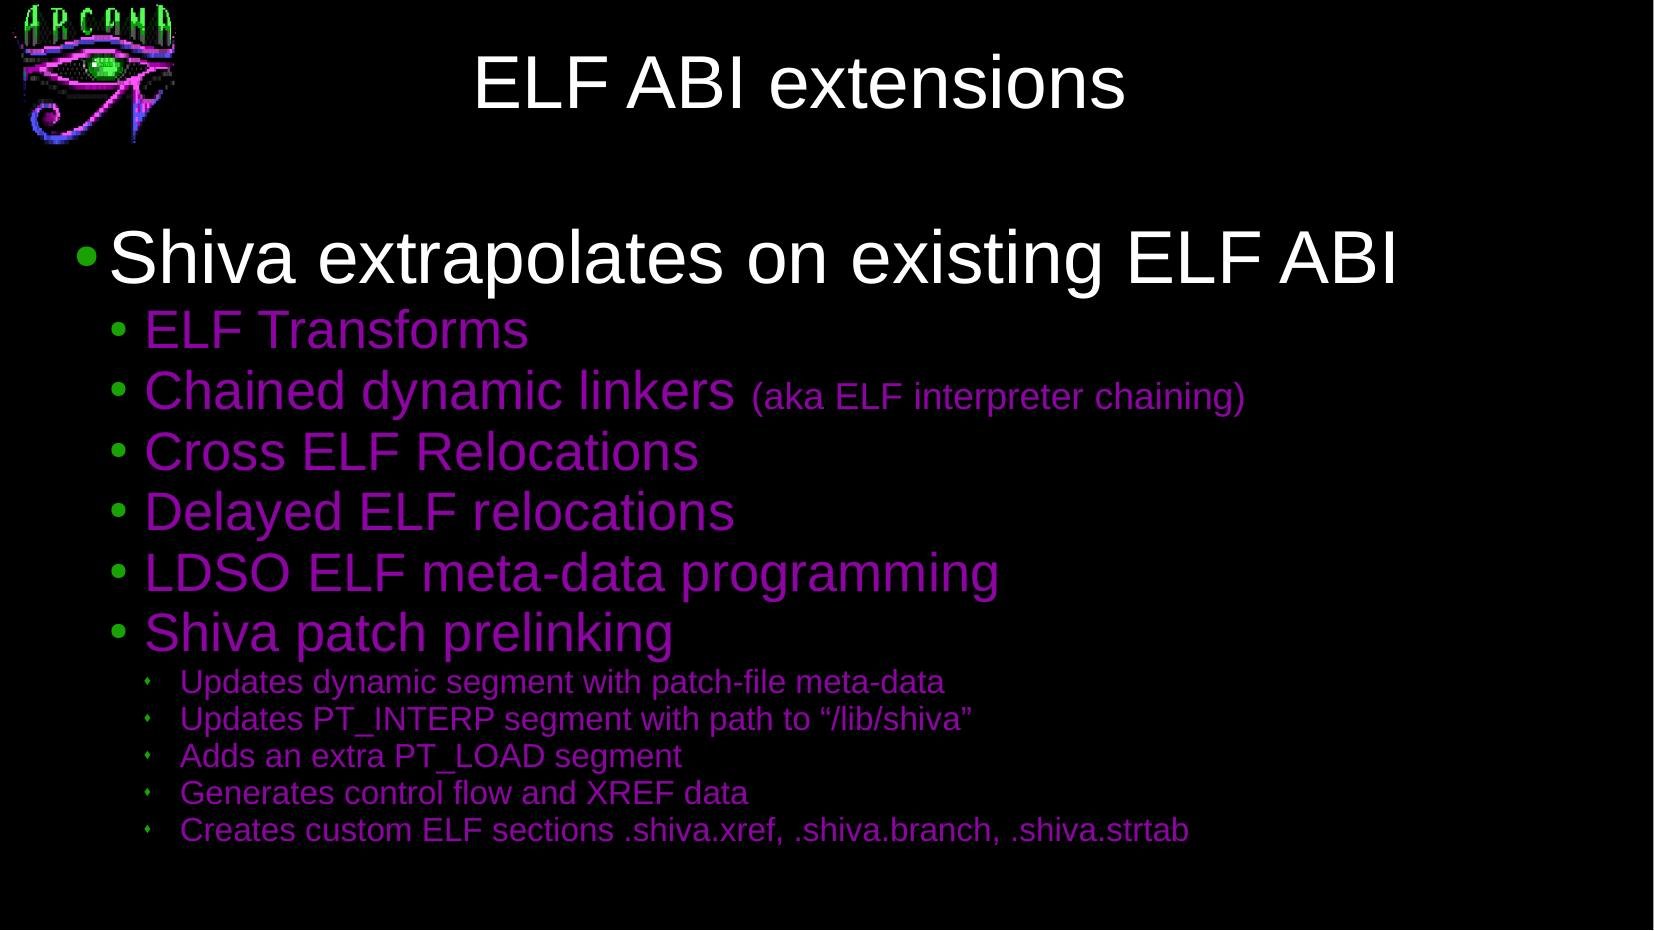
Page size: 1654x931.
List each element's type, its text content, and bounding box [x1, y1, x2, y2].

picture [5, 1, 188, 151]
text_box Shiva extrapolates on existing ELF ABI ELF Transforms Chained dynamic linkers (aka ELF interpreter chaining) Cross ELF Relocations Delayed ELF relocations LDSO ELF meta-data programming Shiva patch prelinking Updates dynamic segment with patch-file meta-data Updates PT_INTERP segment with path to “/lib/shiva” Adds an extra PT_LOAD segment Generates control flow and XREF data Creates custom ELF sections .shiva.xref, .shiva.branch, .shiva.strtab [58, 157, 1501, 901]
text_box ELF ABI extensions [457, 33, 1143, 133]
